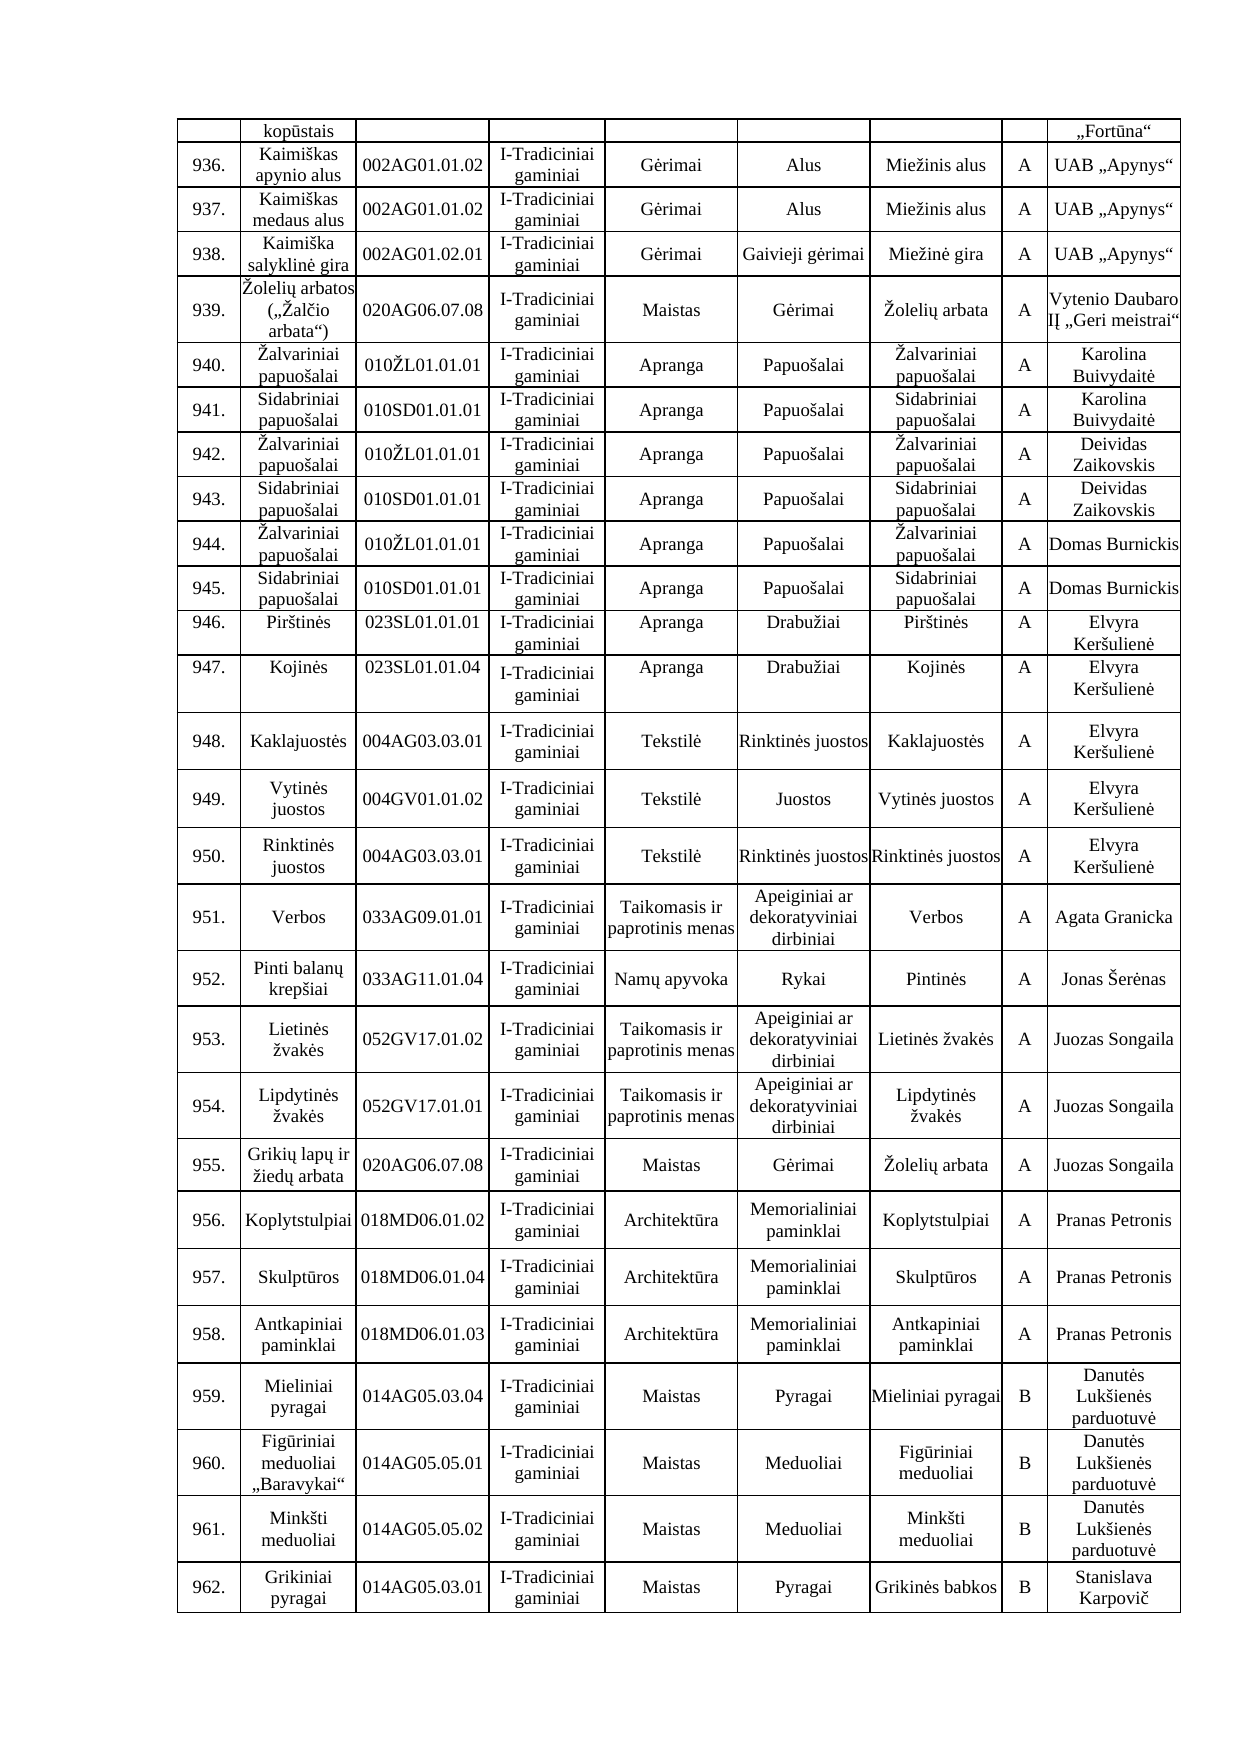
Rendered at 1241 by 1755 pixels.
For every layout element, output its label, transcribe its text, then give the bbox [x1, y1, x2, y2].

table_cell Papuošalai [738, 388, 869, 431]
table_cell Minkšti meduoliai [871, 1496, 1001, 1561]
table_cell Sidabriniai papuošalai [241, 567, 355, 610]
table_cell Kojinės [871, 656, 1001, 712]
table_cell A [1003, 1192, 1047, 1248]
table_cell [490, 120, 604, 141]
table_cell A [1003, 1306, 1047, 1362]
table_cell A [1003, 567, 1047, 610]
table_cell 004AG03.03.01 [357, 713, 488, 769]
table_cell Žalvariniai papuošalai [871, 343, 1001, 386]
table_cell Juozas Songaila [1048, 1139, 1180, 1190]
table_cell I-Tradiciniai gaminiai [490, 1192, 604, 1248]
table_cell A [1003, 656, 1047, 712]
table_cell Jonas Šerėnas [1048, 951, 1180, 1005]
table_cell A [1003, 1249, 1047, 1304]
table_cell A [1003, 951, 1047, 1005]
table_cell 010ŽL01.01.01 [357, 433, 488, 476]
table_cell B [1003, 1563, 1047, 1612]
table_cell Domas Burnickis [1048, 522, 1180, 565]
table_cell 002AG01.01.02 [357, 188, 488, 231]
table_cell Tekstilė [606, 713, 737, 769]
table_cell Alus [738, 188, 869, 231]
table_cell Apranga [606, 343, 737, 386]
table_cell 010SD01.01.01 [357, 477, 488, 520]
table_cell 014AG05.05.02 [357, 1496, 488, 1561]
table_cell Elvyra Keršulienė [1048, 611, 1180, 654]
table_cell 010SD01.01.01 [357, 567, 488, 610]
table_cell 004GV01.01.02 [357, 770, 488, 826]
table_cell I-Tradiciniai gaminiai [490, 188, 604, 231]
table_cell Kaklajuostės [241, 713, 355, 769]
table_cell I-Tradiciniai gaminiai [490, 1430, 604, 1495]
table_cell Lietinės žvakės [241, 1007, 355, 1071]
table_cell I-Tradiciniai gaminiai [490, 388, 604, 431]
table_cell Koplytstulpiai [871, 1192, 1001, 1248]
table_cell 955. [178, 1139, 240, 1190]
table_cell [178, 120, 240, 141]
table_cell Pinti balanų krepšiai [241, 951, 355, 1005]
table_cell B [1003, 1364, 1047, 1428]
table_cell A [1003, 611, 1047, 654]
table_cell Verbos [871, 885, 1001, 949]
table_cell 010ŽL01.01.01 [357, 343, 488, 386]
table_cell I-Tradiciniai gaminiai [490, 656, 604, 712]
table_cell Apeiginiai ar dekoratyviniai dirbiniai [738, 1007, 869, 1071]
table_cell Maistas [606, 1364, 737, 1428]
table_cell Sidabriniai papuošalai [241, 388, 355, 431]
table_cell Taikomasis ir paprotinis menas [606, 885, 737, 949]
table_cell 033AG09.01.01 [357, 885, 488, 949]
table_cell Danutės Lukšienės parduotuvė [1048, 1364, 1180, 1428]
table_cell A [1003, 713, 1047, 769]
table_cell [871, 120, 1001, 141]
table_cell Žalvariniai papuošalai [871, 433, 1001, 476]
table_cell A [1003, 477, 1047, 520]
table_cell Papuošalai [738, 522, 869, 565]
table_cell I-Tradiciniai gaminiai [490, 713, 604, 769]
table_cell A [1003, 343, 1047, 386]
table_cell Taikomasis ir paprotinis menas [606, 1073, 737, 1138]
table_cell 052GV17.01.02 [357, 1007, 488, 1071]
table_cell I-Tradiciniai gaminiai [490, 1073, 604, 1138]
table_cell I-Tradiciniai gaminiai [490, 1306, 604, 1362]
table_cell Karolina Buivydaitė [1048, 343, 1180, 386]
table_cell Miežinis alus [871, 188, 1001, 231]
table_cell Apranga [606, 522, 737, 565]
table_cell Gėrimai [738, 1139, 869, 1190]
table_cell 942. [178, 433, 240, 476]
table_cell [606, 120, 737, 141]
table_cell Elvyra Keršulienė [1048, 713, 1180, 769]
table_cell Memorialiniai paminklai [738, 1192, 869, 1248]
table_cell Juozas Songaila [1048, 1007, 1180, 1071]
table_cell I-Tradiciniai gaminiai [490, 522, 604, 565]
table_cell Architektūra [606, 1249, 737, 1304]
table_cell 033AG11.01.04 [357, 951, 488, 1005]
table_cell Žalvariniai papuošalai [241, 433, 355, 476]
table_cell Apranga [606, 611, 737, 654]
table_cell 960. [178, 1430, 240, 1495]
table_cell Skulptūros [871, 1249, 1001, 1304]
table_cell Danutės Lukšienės parduotuvė [1048, 1496, 1180, 1561]
table_cell A [1003, 188, 1047, 231]
table_cell Grikių lapų ir žiedų arbata [241, 1139, 355, 1190]
table_cell 951. [178, 885, 240, 949]
table_cell Grikinės babkos [871, 1563, 1001, 1612]
table_cell 941. [178, 388, 240, 431]
table_cell Maistas [606, 1430, 737, 1495]
table_cell Žolelių arbatos („Žalčio arbata“) [241, 277, 355, 342]
table_cell Vytenio Daubaro IĮ „Geri meistrai“ [1048, 277, 1180, 342]
table_cell A [1003, 770, 1047, 826]
table_cell 952. [178, 951, 240, 1005]
table_cell Rykai [738, 951, 869, 1005]
table_cell kopūstais [241, 120, 355, 141]
table_cell 959. [178, 1364, 240, 1428]
table_cell Papuošalai [738, 477, 869, 520]
table_cell Kaimiška salyklinė gira [241, 232, 355, 275]
table_cell A [1003, 1073, 1047, 1138]
table_cell Gėrimai [738, 277, 869, 342]
table_cell I-Tradiciniai gaminiai [490, 951, 604, 1005]
table_cell A [1003, 1007, 1047, 1071]
table_cell Alus [738, 143, 869, 186]
table_cell 943. [178, 477, 240, 520]
table_cell I-Tradiciniai gaminiai [490, 343, 604, 386]
table_cell Figūriniai meduoliai „Baravykai“ [241, 1430, 355, 1495]
table_cell I-Tradiciniai gaminiai [490, 1496, 604, 1561]
table_cell Elvyra Keršulienė [1048, 828, 1180, 883]
table_cell Pyragai [738, 1563, 869, 1612]
table_cell I-Tradiciniai gaminiai [490, 1364, 604, 1428]
table_cell Rinktinės juostos [241, 828, 355, 883]
table_cell Vytinės juostos [241, 770, 355, 826]
table_cell 018MD06.01.04 [357, 1249, 488, 1304]
table_cell Elvyra Keršulienė [1048, 770, 1180, 826]
table_cell 937. [178, 188, 240, 231]
table_cell Rinktinės juostos [871, 828, 1001, 883]
table_cell Vytinės juostos [871, 770, 1001, 826]
table_cell I-Tradiciniai gaminiai [490, 232, 604, 275]
table_cell Pranas Petronis [1048, 1249, 1180, 1304]
table_cell Apranga [606, 477, 737, 520]
table_cell Kaimiškas apynio alus [241, 143, 355, 186]
table_cell I-Tradiciniai gaminiai [490, 277, 604, 342]
table_cell 020AG06.07.08 [357, 1139, 488, 1190]
table_cell UAB „Apynys“ [1048, 143, 1180, 186]
table_cell Gėrimai [606, 232, 737, 275]
table_cell A [1003, 522, 1047, 565]
table_cell Papuošalai [738, 343, 869, 386]
table_cell Juostos [738, 770, 869, 826]
table_cell Lipdytinės žvakės [241, 1073, 355, 1138]
table_cell Namų apyvoka [606, 951, 737, 1005]
table_cell 954. [178, 1073, 240, 1138]
table_cell Tekstilė [606, 770, 737, 826]
table_cell 944. [178, 522, 240, 565]
table_cell Minkšti meduoliai [241, 1496, 355, 1561]
table_cell Rinktinės juostos [738, 713, 869, 769]
table_cell A [1003, 277, 1047, 342]
table_cell 014AG05.05.01 [357, 1430, 488, 1495]
table_cell Agata Granicka [1048, 885, 1180, 949]
table_cell Kaklajuostės [871, 713, 1001, 769]
table_cell 953. [178, 1007, 240, 1071]
table_cell Karolina Buivydaitė [1048, 388, 1180, 431]
table_cell Verbos [241, 885, 355, 949]
table_cell Maistas [606, 1563, 737, 1612]
table_cell Apranga [606, 433, 737, 476]
table_cell 948. [178, 713, 240, 769]
table_cell B [1003, 1496, 1047, 1561]
table_cell Tekstilė [606, 828, 737, 883]
table_cell 014AG05.03.04 [357, 1364, 488, 1428]
table_cell Apranga [606, 567, 737, 610]
table_cell 018MD06.01.03 [357, 1306, 488, 1362]
table_cell Pyragai [738, 1364, 869, 1428]
table_cell I-Tradiciniai gaminiai [490, 1007, 604, 1071]
table_cell 052GV17.01.01 [357, 1073, 488, 1138]
table_cell Antkapiniai paminklai [241, 1306, 355, 1362]
table_cell 018MD06.01.02 [357, 1192, 488, 1248]
table_cell A [1003, 828, 1047, 883]
table_cell A [1003, 232, 1047, 275]
table_cell Meduoliai [738, 1496, 869, 1561]
table_cell Meduoliai [738, 1430, 869, 1495]
table_cell I-Tradiciniai gaminiai [490, 828, 604, 883]
table_cell 010ŽL01.01.01 [357, 522, 488, 565]
table_cell Drabužiai [738, 656, 869, 712]
table_cell Rinktinės juostos [738, 828, 869, 883]
table_cell 946. [178, 611, 240, 654]
table_cell Kojinės [241, 656, 355, 712]
table_cell Grikiniai pyragai [241, 1563, 355, 1612]
table_cell Apranga [606, 656, 737, 712]
table_cell A [1003, 885, 1047, 949]
table_cell Danutės Lukšienės parduotuvė [1048, 1430, 1180, 1495]
table_cell 956. [178, 1192, 240, 1248]
table_cell I-Tradiciniai gaminiai [490, 567, 604, 610]
table_cell I-Tradiciniai gaminiai [490, 1139, 604, 1190]
table_cell Žalvariniai papuošalai [871, 522, 1001, 565]
table_cell UAB „Apynys“ [1048, 188, 1180, 231]
table_cell Apeiginiai ar dekoratyviniai dirbiniai [738, 1073, 869, 1138]
table_cell 023SL01.01.01 [357, 611, 488, 654]
table_cell Žalvariniai papuošalai [241, 343, 355, 386]
table_cell Gaivieji gėrimai [738, 232, 869, 275]
table_cell Deividas Zaikovskis [1048, 477, 1180, 520]
table_cell Žolelių arbata [871, 277, 1001, 342]
table_cell Gėrimai [606, 143, 737, 186]
table_cell Pintinės [871, 951, 1001, 1005]
table_cell 962. [178, 1563, 240, 1612]
table_cell Pirštinės [241, 611, 355, 654]
table_cell Elvyra Keršulienė [1048, 656, 1180, 712]
table_cell Juozas Songaila [1048, 1073, 1180, 1138]
table_cell Deividas Zaikovskis [1048, 433, 1180, 476]
table_cell A [1003, 143, 1047, 186]
table_cell Sidabriniai papuošalai [871, 567, 1001, 610]
table_cell 002AG01.02.01 [357, 232, 488, 275]
table_cell Mieliniai pyragai [871, 1364, 1001, 1428]
table_cell Maistas [606, 1139, 737, 1190]
table_cell UAB „Apynys“ [1048, 232, 1180, 275]
table_cell 940. [178, 343, 240, 386]
table_cell A [1003, 388, 1047, 431]
table_cell I-Tradiciniai gaminiai [490, 1249, 604, 1304]
table_cell I-Tradiciniai gaminiai [490, 143, 604, 186]
table_cell Apranga [606, 388, 737, 431]
table_cell Architektūra [606, 1192, 737, 1248]
table_cell 002AG01.01.02 [357, 143, 488, 186]
table_cell Žalvariniai papuošalai [241, 522, 355, 565]
table_cell Maistas [606, 277, 737, 342]
table_cell 949. [178, 770, 240, 826]
table_cell I-Tradiciniai gaminiai [490, 885, 604, 949]
table_cell Miežinis alus [871, 143, 1001, 186]
table_cell [357, 120, 488, 141]
table_cell Sidabriniai papuošalai [241, 477, 355, 520]
table_cell Koplytstulpiai [241, 1192, 355, 1248]
table_cell 939. [178, 277, 240, 342]
table_cell Skulptūros [241, 1249, 355, 1304]
table_cell A [1003, 433, 1047, 476]
table_cell [738, 120, 869, 141]
table_cell [1003, 120, 1047, 141]
table_cell 020AG06.07.08 [357, 277, 488, 342]
table_cell I-Tradiciniai gaminiai [490, 1563, 604, 1612]
table_cell 957. [178, 1249, 240, 1304]
table_cell „Fortūna“ [1048, 120, 1180, 141]
table_cell Memorialiniai paminklai [738, 1306, 869, 1362]
table_cell Sidabriniai papuošalai [871, 388, 1001, 431]
table_cell 945. [178, 567, 240, 610]
table_cell Architektūra [606, 1306, 737, 1362]
table_cell Pranas Petronis [1048, 1306, 1180, 1362]
table_cell Mieliniai pyragai [241, 1364, 355, 1428]
table_cell Apeiginiai ar dekoratyviniai dirbiniai [738, 885, 869, 949]
table_cell 014AG05.03.01 [357, 1563, 488, 1612]
table_cell Sidabriniai papuošalai [871, 477, 1001, 520]
table_cell Taikomasis ir paprotinis menas [606, 1007, 737, 1071]
table_cell A [1003, 1139, 1047, 1190]
table_cell 958. [178, 1306, 240, 1362]
table_cell Stanislava Karpovič [1048, 1563, 1180, 1612]
table_cell 010SD01.01.01 [357, 388, 488, 431]
table_cell 947. [178, 656, 240, 712]
table_cell Memorialiniai paminklai [738, 1249, 869, 1304]
table_cell 938. [178, 232, 240, 275]
table_cell Kaimiškas medaus alus [241, 188, 355, 231]
table_cell Antkapiniai paminklai [871, 1306, 1001, 1362]
table_cell Figūriniai meduoliai [871, 1430, 1001, 1495]
table_cell 023SL01.01.04 [357, 656, 488, 712]
table_cell I-Tradiciniai gaminiai [490, 433, 604, 476]
table_cell I-Tradiciniai gaminiai [490, 770, 604, 826]
table_cell I-Tradiciniai gaminiai [490, 611, 604, 654]
table_cell B [1003, 1430, 1047, 1495]
table_cell Maistas [606, 1496, 737, 1561]
table_cell Papuošalai [738, 567, 869, 610]
table_cell Lietinės žvakės [871, 1007, 1001, 1071]
table_cell 950. [178, 828, 240, 883]
table_cell Pranas Petronis [1048, 1192, 1180, 1248]
table_cell Gėrimai [606, 188, 737, 231]
table_cell Papuošalai [738, 433, 869, 476]
table_cell Domas Burnickis [1048, 567, 1180, 610]
table_cell Drabužiai [738, 611, 869, 654]
table_cell I-Tradiciniai gaminiai [490, 477, 604, 520]
table_cell Pirštinės [871, 611, 1001, 654]
table_cell 004AG03.03.01 [357, 828, 488, 883]
table_cell Lipdytinės žvakės [871, 1073, 1001, 1138]
table_cell 961. [178, 1496, 240, 1561]
table_cell Žolelių arbata [871, 1139, 1001, 1190]
table_cell Miežinė gira [871, 232, 1001, 275]
table_cell 936. [178, 143, 240, 186]
